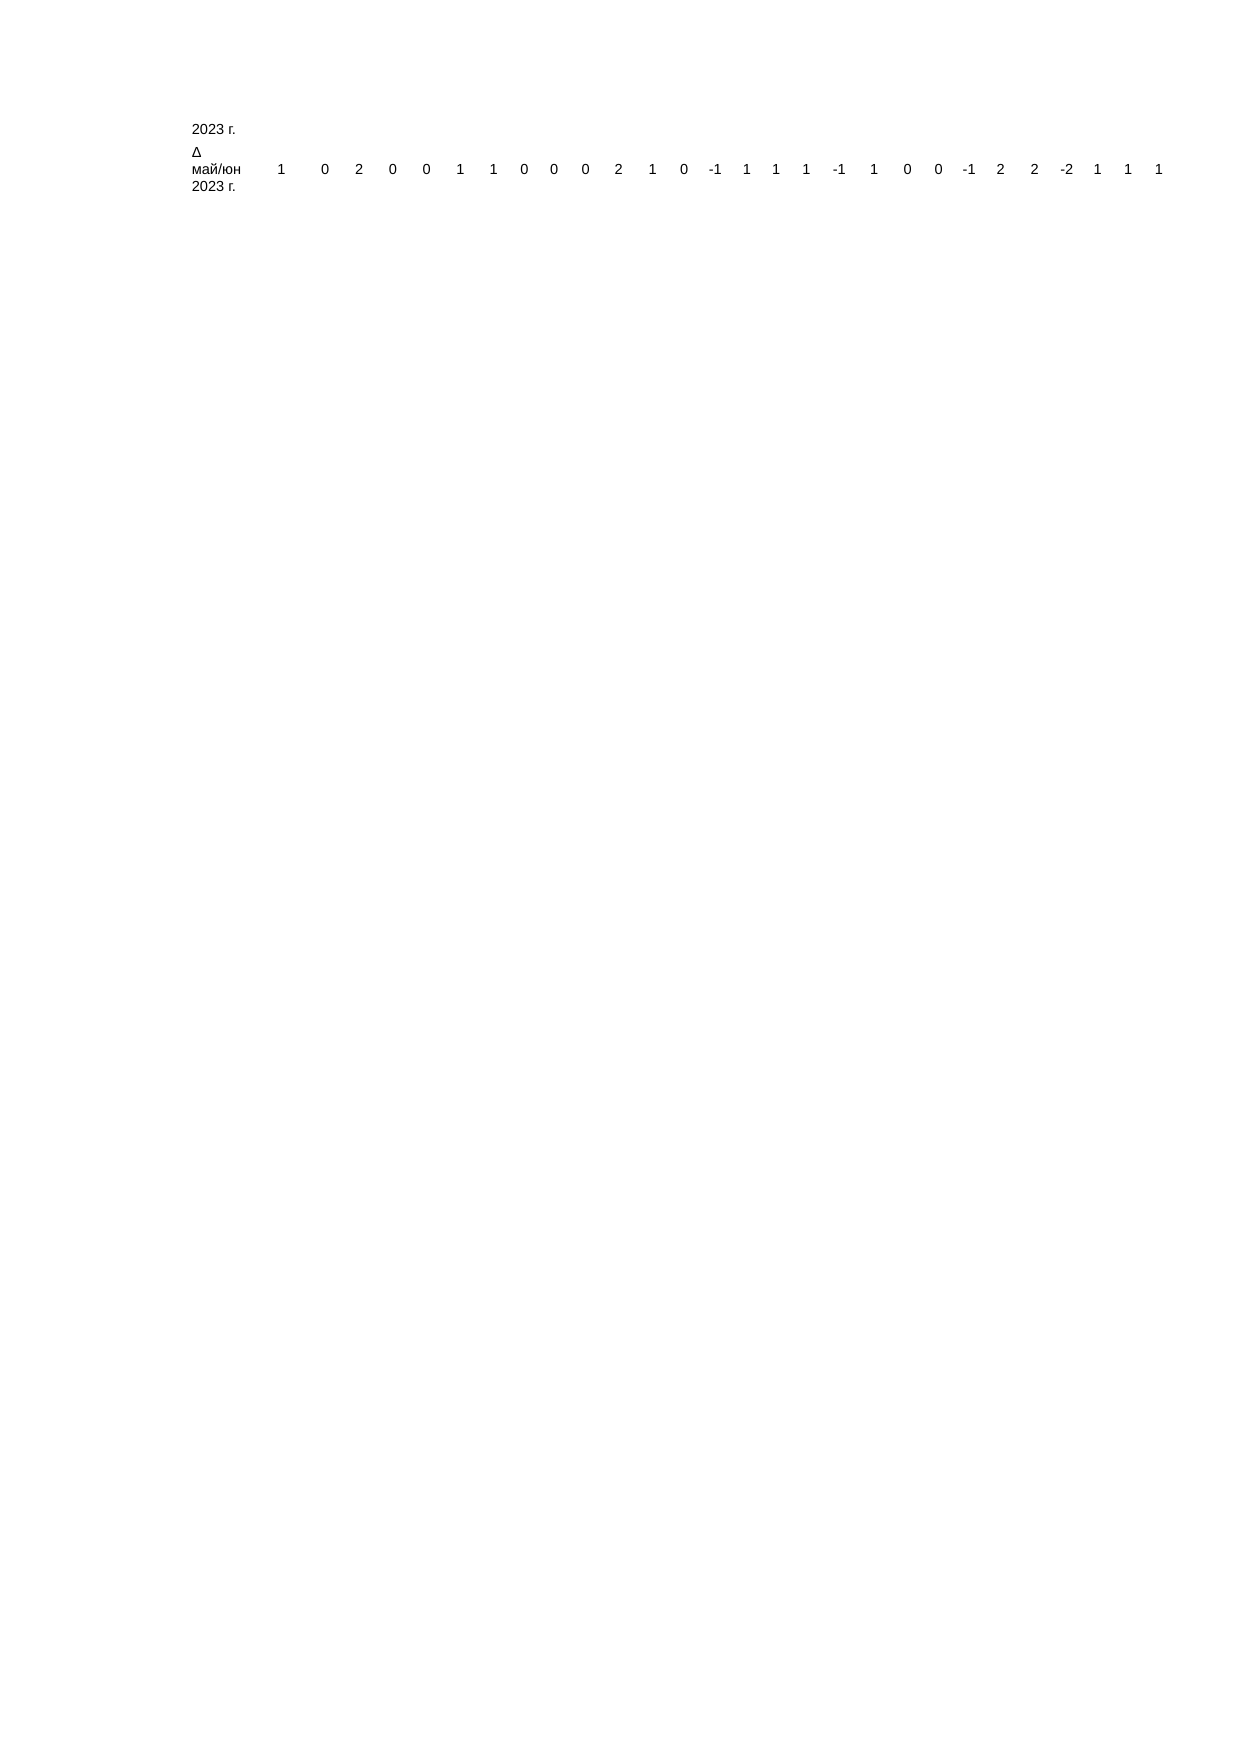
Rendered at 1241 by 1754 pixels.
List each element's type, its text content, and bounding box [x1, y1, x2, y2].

table_cell [341, 118, 376, 141]
table_cell [1053, 118, 1081, 141]
table_cell -2 [1053, 141, 1081, 197]
table_cell 1 [1081, 141, 1114, 197]
table_cell 2 [984, 141, 1016, 197]
table_cell [1114, 118, 1142, 141]
table_cell [923, 118, 954, 141]
table_cell [670, 118, 698, 141]
table_cell [892, 118, 923, 141]
table_cell [254, 118, 308, 141]
table_cell 1 [856, 141, 892, 197]
table_cell [409, 118, 443, 141]
table_cell 2 [1016, 141, 1052, 197]
table_cell 0 [538, 141, 569, 197]
table_cell 1 [732, 141, 761, 197]
table_cell 1 [254, 141, 308, 197]
table_cell 2 [602, 141, 635, 197]
table_cell [1142, 118, 1175, 141]
table_cell 0 [569, 141, 602, 197]
table_cell Δ май/юн 2023 г. [189, 141, 254, 197]
table_cell 0 [923, 141, 954, 197]
table_cell [510, 118, 538, 141]
table_cell [984, 118, 1016, 141]
table_cell [477, 118, 510, 141]
table_cell 0 [892, 141, 923, 197]
table_cell 0 [409, 141, 443, 197]
table_cell [790, 118, 822, 141]
table_cell 1 [790, 141, 822, 197]
table_cell 0 [308, 141, 341, 197]
table_cell [1081, 118, 1114, 141]
table_cell [538, 118, 569, 141]
table_cell 1 [1142, 141, 1175, 197]
table_cell 2 [341, 141, 376, 197]
table_cell [118, 118, 189, 197]
table_cell [308, 118, 341, 141]
table_cell [822, 118, 856, 141]
table_cell [698, 118, 732, 141]
table_cell [443, 118, 477, 141]
table_cell [635, 118, 669, 141]
table_cell [954, 118, 984, 141]
table_cell 1 [635, 141, 669, 197]
table_cell 0 [510, 141, 538, 197]
table_cell [376, 118, 409, 141]
table_cell 2023 г. [189, 118, 254, 141]
table_cell [856, 118, 892, 141]
table_cell 1 [1114, 141, 1142, 197]
table_cell [602, 118, 635, 141]
table_cell [732, 118, 761, 141]
table_cell [569, 118, 602, 141]
table_cell -1 [954, 141, 984, 197]
table_cell [1016, 118, 1052, 141]
table_cell 0 [670, 141, 698, 197]
table_cell [761, 118, 790, 141]
table_cell -1 [698, 141, 732, 197]
table_cell 0 [376, 141, 409, 197]
table_cell 1 [477, 141, 510, 197]
table_cell 1 [443, 141, 477, 197]
table_cell -1 [822, 141, 856, 197]
table_cell 1 [761, 141, 790, 197]
